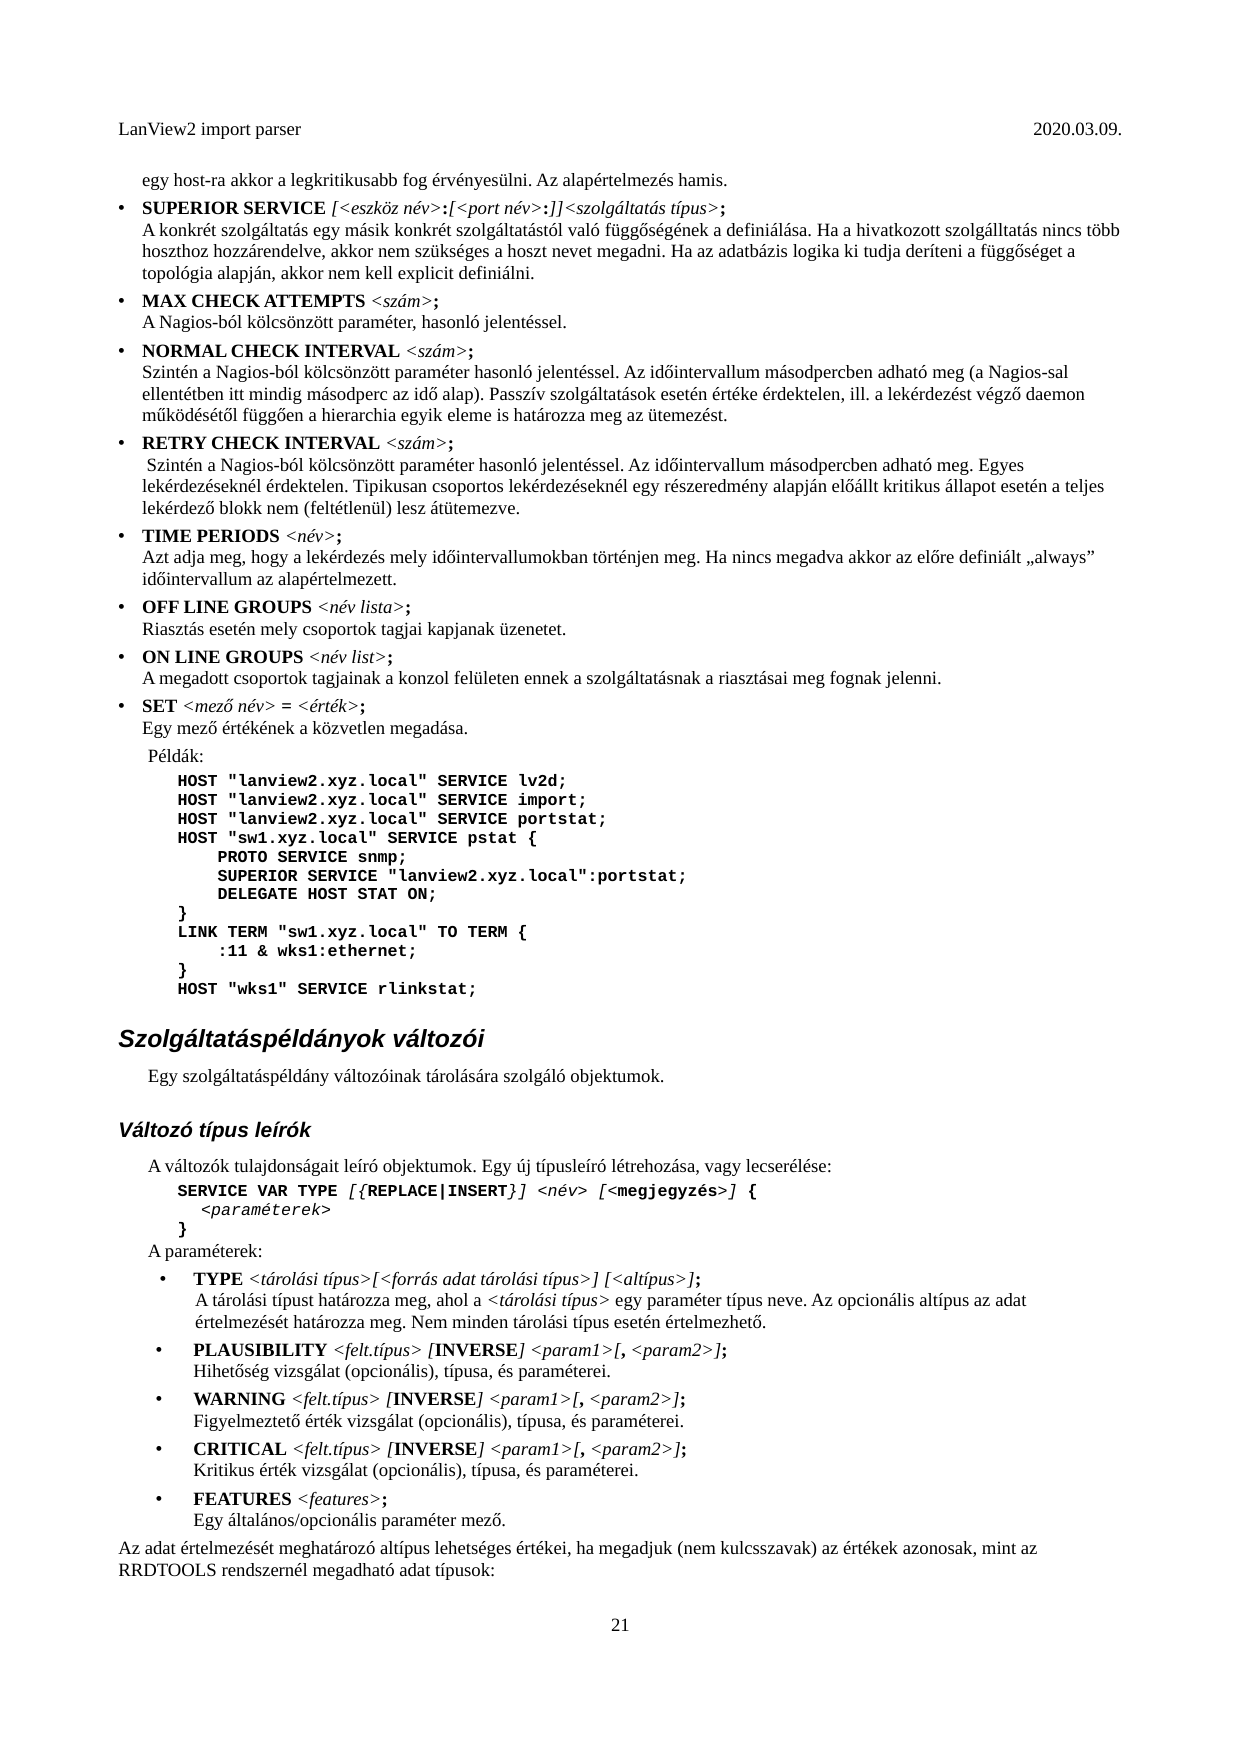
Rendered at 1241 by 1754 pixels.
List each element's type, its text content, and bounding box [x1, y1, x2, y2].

list egy host-ra akkor a legkritikusabb fog érvényesülni. Az alapértelmezés hamis. [118, 169, 1122, 191]
list ON LINE GROUPS <név list>; A megadott csoportok tagjainak a konzol felületen ennek a szolgáltatásnak a riasztásai meg fognak jelenni. [118, 646, 1122, 689]
list SUPERIOR SERVICE [<eszköz név>:[<port név>:]]<szolgáltatás típus>; A konkrét szolgáltatás egy másik konkrét szolgáltatástól való függőségének a definiálása. Ha a hivatkozott szolgálltatás nincs több hoszthoz hozzárendelve, akkor nem szükséges a hoszt nevet megadni. Ha az adatbázis logika ki tudja deríteni a függőséget a topológia alapján, akkor nem kell explicit definiálni. [118, 197, 1122, 283]
text HOST "lanview2.xyz.local" SERVICE portstat; [177, 811, 1122, 829]
text HOST "lanview2.xyz.local" SERVICE import; [177, 792, 1122, 811]
list CRITICAL <felt.típus> [INVERSE] <param1>[, <param2>]; Kritikus érték vizsgálat (opcionális), típusa, és paraméterei. [156, 1438, 1122, 1481]
text HOST "wks1" SERVICE rlinkstat; [177, 980, 1122, 999]
text PROTO SERVICE snmp; [177, 848, 1122, 867]
text HOST "sw1.xyz.local" SERVICE pstat { [177, 829, 1122, 848]
text } [177, 905, 1122, 924]
text } [177, 1221, 1122, 1239]
text HOST "lanview2.xyz.local" SERVICE lv2d; [177, 773, 1122, 792]
list TYPE <tárolási típus>[<forrás adat tárolási típus>] [<altípus>]; A tárolási típust határozza meg, ahol a <tárolási típus> egy paraméter típus neve. Az opcionális altípus az adat értelmezését határozza meg. Nem minden tárolási típus esetén értelmezhető. [159, 1267, 1122, 1332]
text A változók tulajdonságait leíró objektumok. Egy új típusleíró létrehozása, vagy lecserélése: [118, 1155, 1122, 1176]
list NORMAL CHECK INTERVAL <szám>; Szintén a Nagios-ból kölcsönzött paraméter hasonló jelentéssel. Az időintervallum másodpercben adható meg (a Nagios-sal ellentétben itt mindig másodperc az idő alap). Passzív szolgáltatások esetén értéke érdektelen, ill. a lekérdezést végző daemon működésétől függően a hierarchia egyik eleme is határozza meg az ütemezést. [118, 339, 1122, 426]
list MAX CHECK ATTEMPTS <szám>; A Nagios-ból kölcsönzött paraméter, hasonló jelentéssel. [118, 290, 1122, 333]
text LINK TERM "sw1.xyz.local" TO TERM { [177, 924, 1122, 942]
list TIME PERIODS <név>; Azt adja meg, hogy a lekérdezés mely időintervallumokban történjen meg. Ha nincs megadva akkor az előre definiált „always” időintervallum az alapértelmezett. [118, 525, 1122, 589]
text SERVICE VAR TYPE [{REPLACE|INSERT}] <név> [<megjegyzés>] { [177, 1183, 1122, 1202]
text DELEGATE HOST STAT ON; [177, 886, 1122, 905]
subtitle Szolgáltatáspéldányok változói [118, 1024, 1122, 1053]
text } [177, 961, 1122, 980]
text A paraméterek: [118, 1239, 1122, 1261]
list RETRY CHECK INTERVAL <szám>; Szintén a Nagios-ból kölcsönzött paraméter hasonló jelentéssel. Az időintervallum másodpercben adható meg. Egyes lekérdezéseknél érdektelen. Tipikusan csoportos lekérdezéseknél egy részeredmény alapján előállt kritikus állapot esetén a teljes lekérdező blokk nem (feltétlenül) lesz átütemezve. [118, 432, 1122, 518]
text Példák: [118, 745, 1122, 766]
list WARNING <felt.típus> [INVERSE] <param1>[, <param2>]; Figyelmeztető érték vizsgálat (opcionális), típusa, és paraméterei. [156, 1388, 1122, 1431]
text <paraméterek> [177, 1202, 1122, 1221]
subtitle Változó típus leírók [118, 1118, 1122, 1142]
text SUPERIOR SERVICE "lanview2.xyz.local":portstat; [177, 867, 1122, 886]
text :11 & wks1:ethernet; [177, 942, 1122, 961]
list OFF LINE GROUPS <név lista>; Riasztás esetén mely csoportok tagjai kapjanak üzenetet. [118, 596, 1122, 639]
list FEATURES <features>; Egy általános/opcionális paraméter mező. [156, 1487, 1122, 1531]
text Az adat értelmezését meghatározó altípus lehetséges értékei, ha megadjuk (nem kulcsszavak) az értékek azonosak, mint az RRDTOOLS rendszernél megadható adat típusok: [118, 1537, 1122, 1580]
list PLAUSIBILITY <felt.típus> [INVERSE] <param1>[, <param2>]; Hihetőség vizsgálat (opcionális), típusa, és paraméterei. [156, 1339, 1122, 1382]
text Egy szolgáltatáspéldány változóinak tárolására szolgáló objektumok. [118, 1065, 1122, 1087]
list SET <mező név> = <érték>; Egy mező értékének a közvetlen megadása. [118, 695, 1122, 738]
